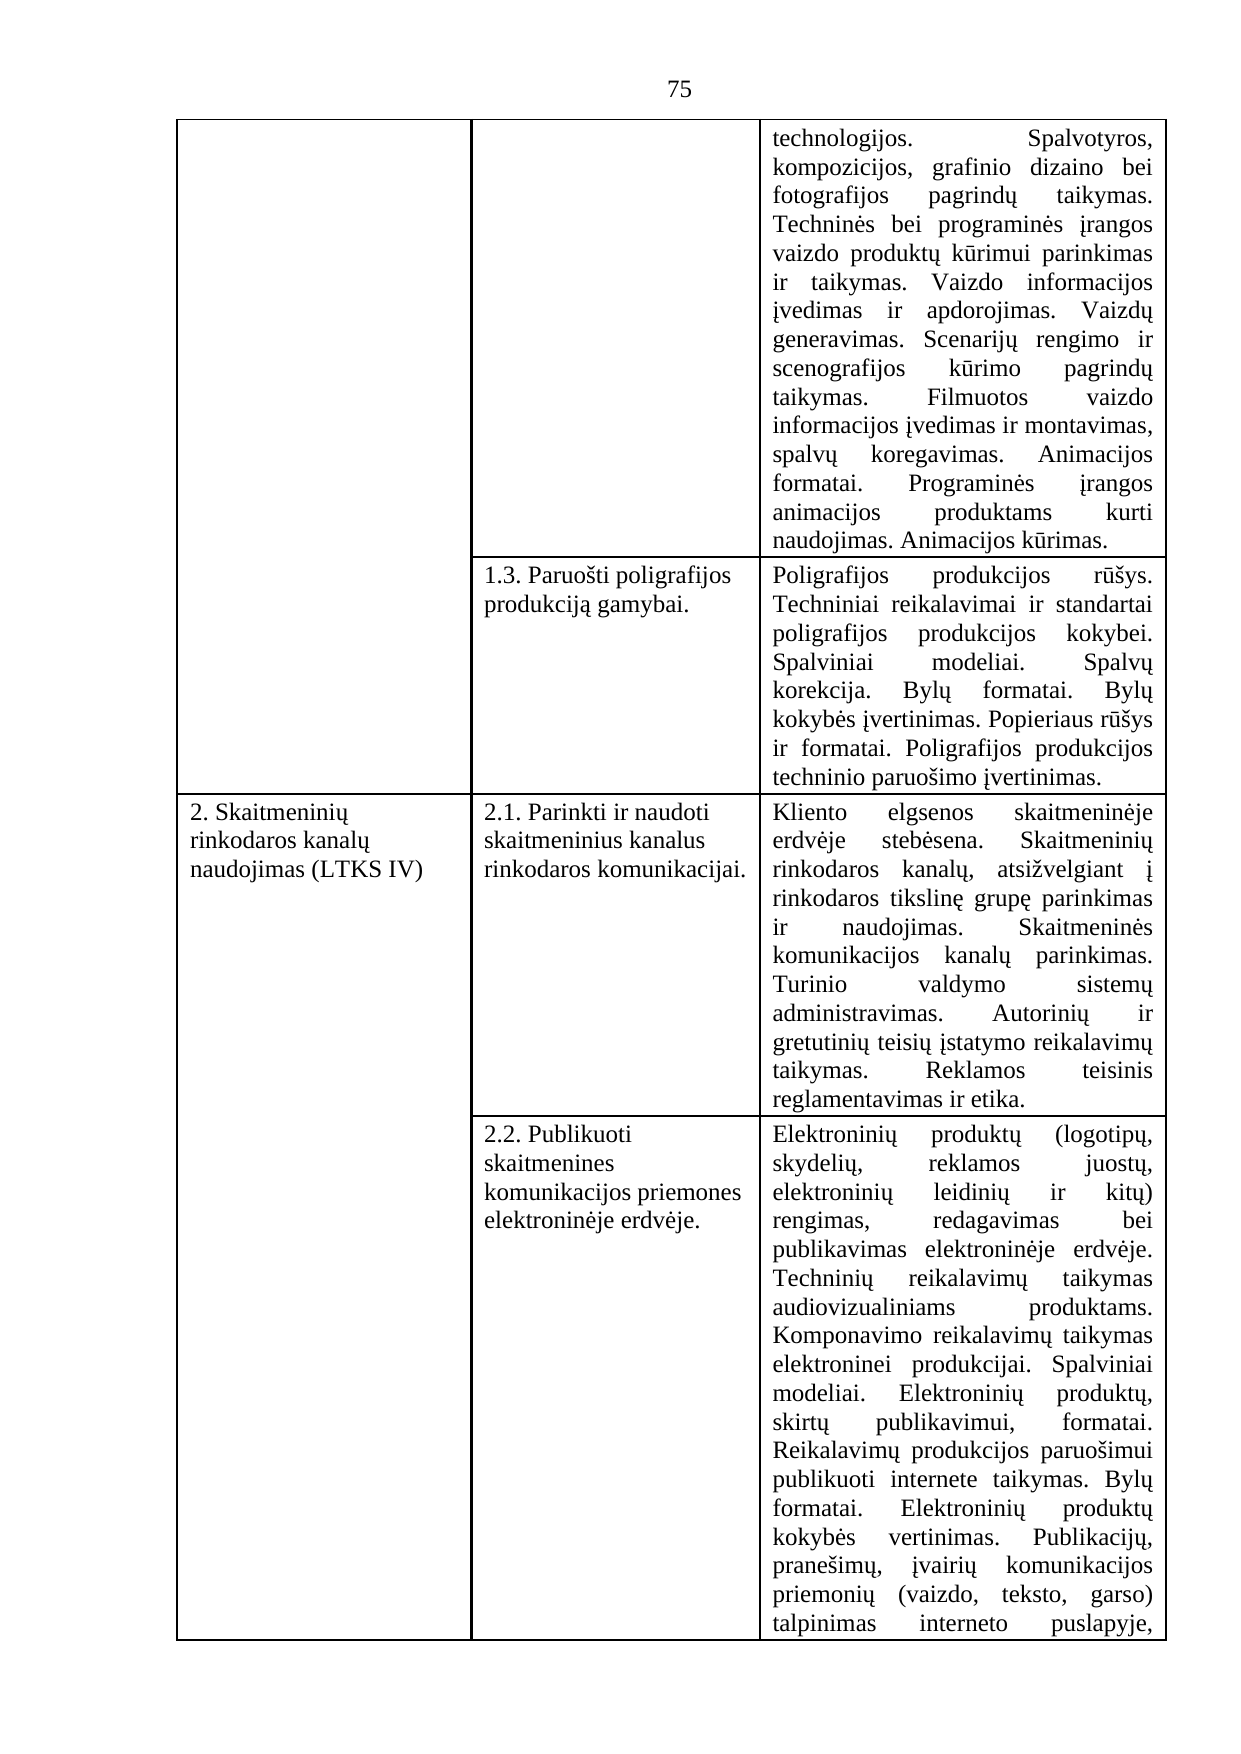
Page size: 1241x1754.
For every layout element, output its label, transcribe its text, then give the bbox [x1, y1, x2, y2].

table_cell Elektroninių produktų (logotipų, skydelių, reklamos juostų, elektroninių leidinių ir kitų) rengimas, redagavimas bei publikavimas elektroninėje erdvėje. Techninių reikalavimų taikymas audiovizualiniams produktams. Komponavimo reikalavimų taikymas elektroninei produkcijai. Spalviniai modeliai. Elektroninių produktų, skirtų publikavimui, formatai. Reikalavimų produkcijos paruošimui publikuoti internete taikymas. Bylų formatai. Elektroninių produktų kokybės vertinimas. Publikacijų, pranešimų, įvairių komunikacijos priemonių (vaizdo, teksto, garso) talpinimas interneto puslapyje, [761, 1117, 1165, 1639]
table_cell 1.3. Paruošti poligrafijos produkciją gamybai. [473, 558, 759, 792]
table_cell Kliento elgsenos skaitmeninėje erdvėje stebėsena. Skaitmeninių rinkodaros kanalų, atsižvelgiant į rinkodaros tikslinę grupę parinkimas ir naudojimas. Skaitmeninės komunikacijos kanalų parinkimas. Turinio valdymo sistemų administravimas. Autorinių ir gretutinių teisių įstatymo reikalavimų taikymas. Reklamos teisinis reglamentavimas ir etika. [761, 795, 1165, 1115]
table_cell 2.1. Parinkti ir naudoti skaitmeninius kanalus rinkodaros komunikacijai. [473, 795, 759, 1115]
table_cell 2. Skaitmeninių rinkodaros kanalų naudojimas (LTKS IV) [178, 795, 470, 1639]
table_cell [178, 120, 470, 792]
table_cell technologijos. Spalvotyros, kompozicijos, grafinio dizaino bei fotografijos pagrindų taikymas. Techninės bei programinės įrangos vaizdo produktų kūrimui parinkimas ir taikymas. Vaizdo informacijos įvedimas ir apdorojimas. Vaizdų generavimas. Scenarijų rengimo ir scenografijos kūrimo pagrindų taikymas. Filmuotos vaizdo informacijos įvedimas ir montavimas, spalvų koregavimas. Animacijos formatai. Programinės įrangos animacijos produktams kurti naudojimas. Animacijos kūrimas. [761, 120, 1165, 556]
table_cell 2.2. Publikuoti skaitmenines komunikacijos priemones elektroninėje erdvėje. [473, 1117, 759, 1639]
table_cell [473, 120, 759, 556]
table_cell Poligrafijos produkcijos rūšys. Techniniai reikalavimai ir standartai poligrafijos produkcijos kokybei. Spalviniai modeliai. Spalvų korekcija. Bylų formatai. Bylų kokybės įvertinimas. Popieriaus rūšys ir formatai. Poligrafijos produkcijos techninio paruošimo įvertinimas. [761, 558, 1165, 792]
